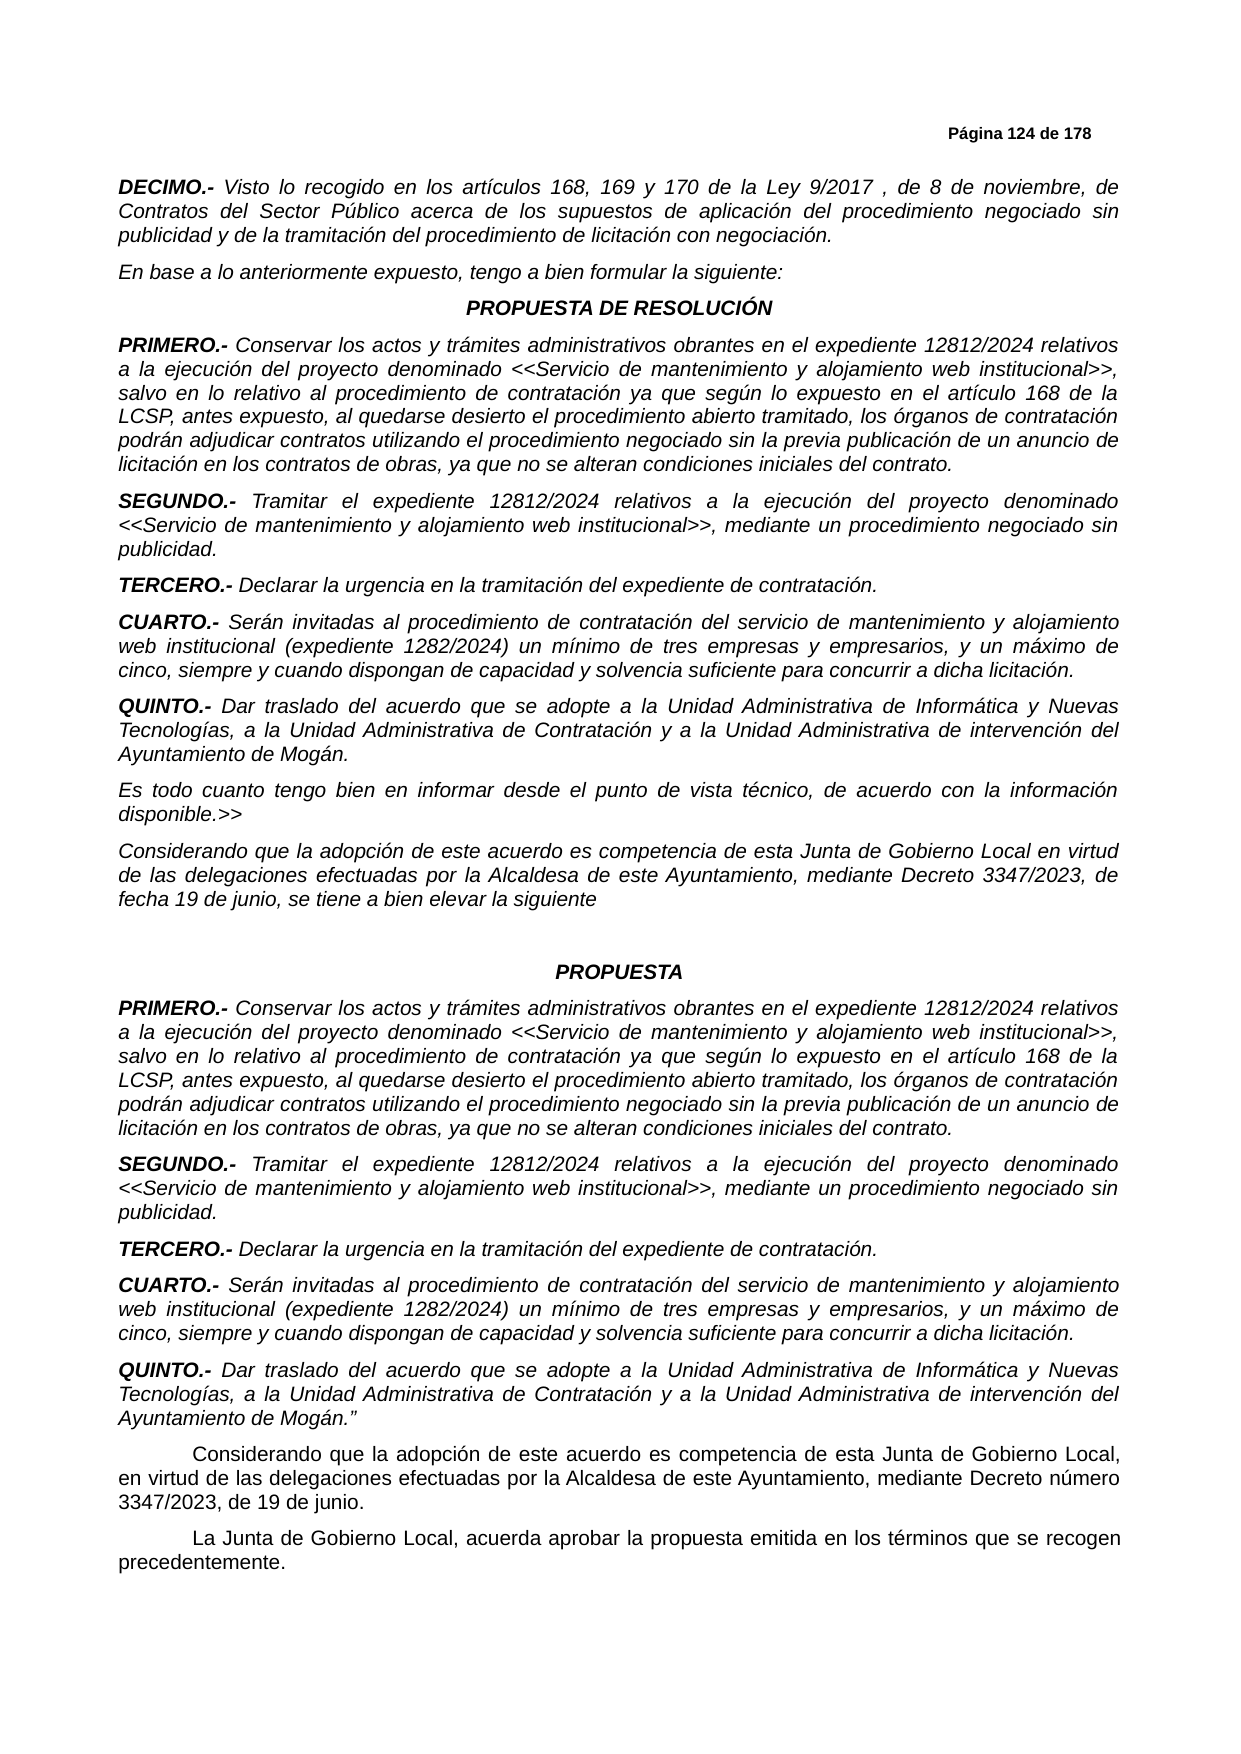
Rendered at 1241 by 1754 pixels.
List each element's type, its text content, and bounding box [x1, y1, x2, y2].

text CUARTO.- Serán invitadas al procedimiento de contratación del servicio de mantenimiento y alojamiento web institucional (expediente 1282/2024) un mínimo de tres empresas y empresarios, y un máximo de cinco, siempre y cuando dispongan de capacidad y solvencia suficiente para concurrir a dicha licitación. [118, 1273, 1122, 1345]
text PRIMERO.- Conservar los actos y trámites administrativos obrantes en el expediente 12812/2024 relativos a la ejecución del proyecto denominado <<Servicio de mantenimiento y alojamiento web institucional>>, salvo en lo relativo al procedimiento de contratación ya que según lo expuesto en el artículo 168 de la LCSP, antes expuesto, al quedarse desierto el procedimiento abierto tramitado, los órganos de contratación podrán adjudicar contratos utilizando el procedimiento negociado sin la previa publicación de un anuncio de licitación en los contratos de obras, ya que no se alteran condiciones iniciales del contrato. [118, 996, 1122, 1140]
text TERCERO.- Declarar la urgencia en la tramitación del expediente de contratación. [118, 573, 1122, 597]
text Es todo cuanto tengo bien en informar desde el punto de vista técnico, de acuerdo con la información disponible.>> [118, 778, 1122, 826]
text PROPUESTA [118, 959, 1122, 983]
text SEGUNDO.- Tramitar el expediente 12812/2024 relativos a la ejecución del proyecto denominado <<Servicio de mantenimiento y alojamiento web institucional>>, mediante un procedimiento negociado sin publicidad. [118, 1152, 1122, 1224]
text PROPUESTA DE RESOLUCIÓN [118, 296, 1122, 320]
text TERCERO.- Declarar la urgencia en la tramitación del expediente de contratación. [118, 1237, 1122, 1261]
text Considerando que la adopción de este acuerdo es competencia de esta Junta de Gobierno Local, en virtud de las delegaciones efectuadas por la Alcaldesa de este Ayuntamiento, mediante Decreto número 3347/2023, de 19 de junio. [118, 1442, 1122, 1514]
text DECIMO.- Visto lo recogido en los artículos 168, 169 y 170 de la Ley 9/2017 , de 8 de noviembre, de Contratos del Sector Público acerca de los supuestos de aplicación del procedimiento negociado sin publicidad y de la tramitación del procedimiento de licitación con negociación. [118, 175, 1122, 247]
text PRIMERO.- Conservar los actos y trámites administrativos obrantes en el expediente 12812/2024 relativos a la ejecución del proyecto denominado <<Servicio de mantenimiento y alojamiento web institucional>>, salvo en lo relativo al procedimiento de contratación ya que según lo expuesto en el artículo 168 de la LCSP, antes expuesto, al quedarse desierto el procedimiento abierto tramitado, los órganos de contratación podrán adjudicar contratos utilizando el procedimiento negociado sin la previa publicación de un anuncio de licitación en los contratos de obras, ya que no se alteran condiciones iniciales del contrato. [118, 332, 1122, 476]
text La Junta de Gobierno Local, acuerda aprobar la propuesta emitida en los términos que se recogen precedentemente. [118, 1526, 1122, 1574]
text QUINTO.- Dar traslado del acuerdo que se adopte a la Unidad Administrativa de Informática y Nuevas Tecnologías, a la Unidad Administrativa de Contratación y a la Unidad Administrativa de intervención del Ayuntamiento de Mogán.” [118, 1357, 1122, 1429]
text En base a lo anteriormente expuesto, tengo a bien formular la siguiente: [118, 259, 1122, 283]
text CUARTO.- Serán invitadas al procedimiento de contratación del servicio de mantenimiento y alojamiento web institucional (expediente 1282/2024) un mínimo de tres empresas y empresarios, y un máximo de cinco, siempre y cuando dispongan de capacidad y solvencia suficiente para concurrir a dicha licitación. [118, 609, 1122, 681]
text Considerando que la adopción de este acuerdo es competencia de esta Junta de Gobierno Local en virtud de las delegaciones efectuadas por la Alcaldesa de este Ayuntamiento, mediante Decreto 3347/2023, de fecha 19 de junio, se tiene a bien elevar la siguiente [118, 839, 1122, 911]
text SEGUNDO.- Tramitar el expediente 12812/2024 relativos a la ejecución del proyecto denominado <<Servicio de mantenimiento y alojamiento web institucional>>, mediante un procedimiento negociado sin publicidad. [118, 489, 1122, 561]
text QUINTO.- Dar traslado del acuerdo que se adopte a la Unidad Administrativa de Informática y Nuevas Tecnologías, a la Unidad Administrativa de Contratación y a la Unidad Administrativa de intervención del Ayuntamiento de Mogán. [118, 694, 1122, 766]
